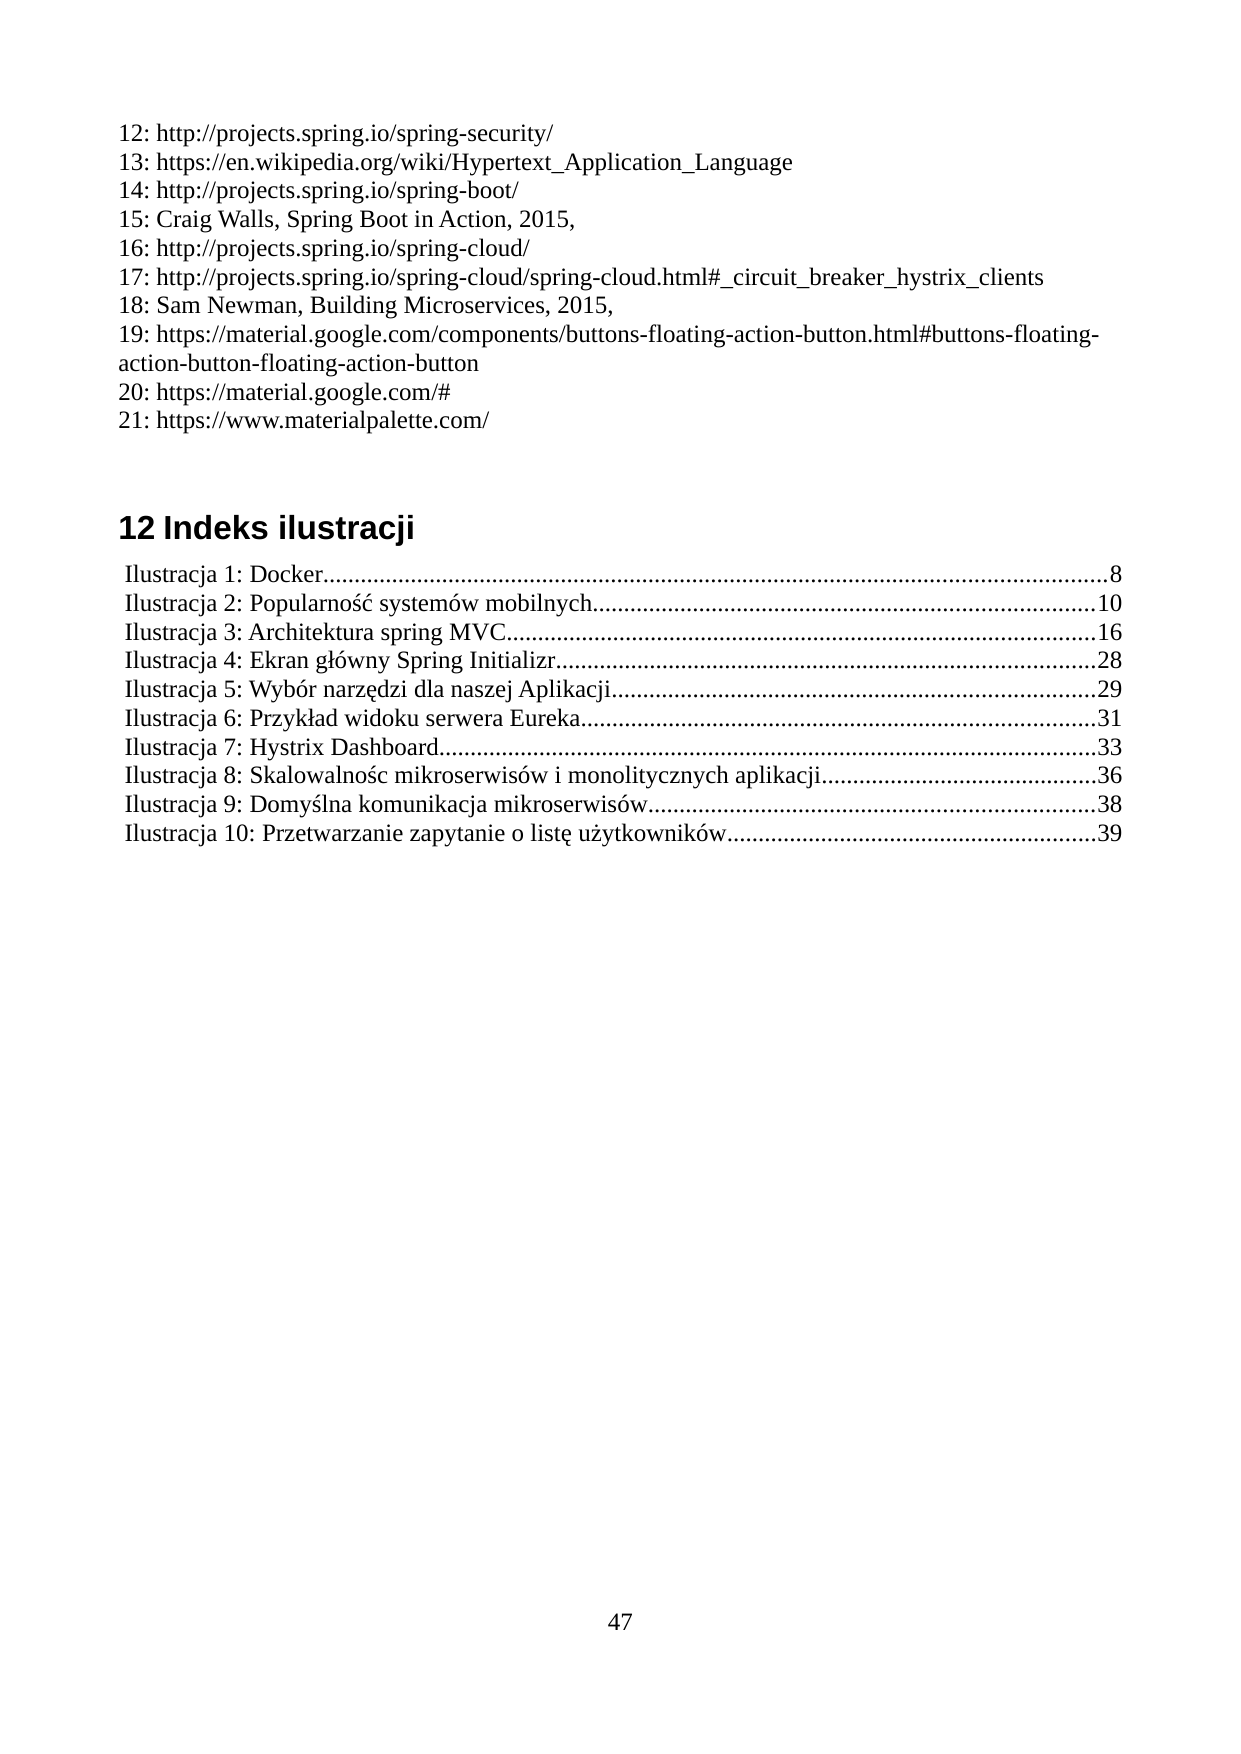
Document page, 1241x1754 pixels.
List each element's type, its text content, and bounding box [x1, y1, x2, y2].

text 17: http://projects.spring.io/spring-cloud/spring-cloud.html#_circuit_breaker_hystrix_clients [118, 262, 1122, 291]
text 14: http://projects.spring.io/spring-boot/ [118, 176, 1122, 204]
text 13: https://en.wikipedia.org/wiki/Hypertext_Application_Language [118, 147, 1122, 176]
text Ilustracja 7: Hystrix Dashboard 33 [118, 732, 1122, 761]
text Ilustracja 8: Skalowalnośc mikroserwisów i monolitycznych aplikacji 36 [118, 761, 1122, 789]
text 15: Craig Walls, Spring Boot in Action, 2015, [118, 204, 1122, 233]
text Ilustracja 6: Przykład widoku serwera Eureka 31 [118, 703, 1122, 732]
text 16: http://projects.spring.io/spring-cloud/ [118, 233, 1122, 262]
text Ilustracja 10: Przetwarzanie zapytanie o listę użytkowników 39 [118, 818, 1122, 847]
text 20: https://material.google.com/# [118, 377, 1122, 406]
text Ilustracja 5: Wybór narzędzi dla naszej Aplikacji 29 [118, 674, 1122, 703]
text Ilustracja 3: Architektura spring MVC 16 [118, 617, 1122, 646]
text Ilustracja 2: Popularność systemów mobilnych 10 [118, 588, 1122, 617]
text Ilustracja 9: Domyślna komunikacja mikroserwisów 38 [118, 789, 1122, 818]
text 18: Sam Newman, Building Microservices, 2015, [118, 291, 1122, 319]
text 12: http://projects.spring.io/spring-security/ [118, 118, 1122, 147]
text 21: https://www.materialpalette.com/ [118, 406, 1122, 434]
text Ilustracja 1: Docker 8 [118, 559, 1122, 588]
text 19: https://material.google.com/components/buttons-floating-action-button.html#buttons-floating-action-button-floating-action-button [118, 319, 1122, 377]
text Ilustracja 4: Ekran główny Spring Initializr 28 [118, 646, 1122, 674]
subtitle Indeks ilustracji [118, 508, 1122, 547]
